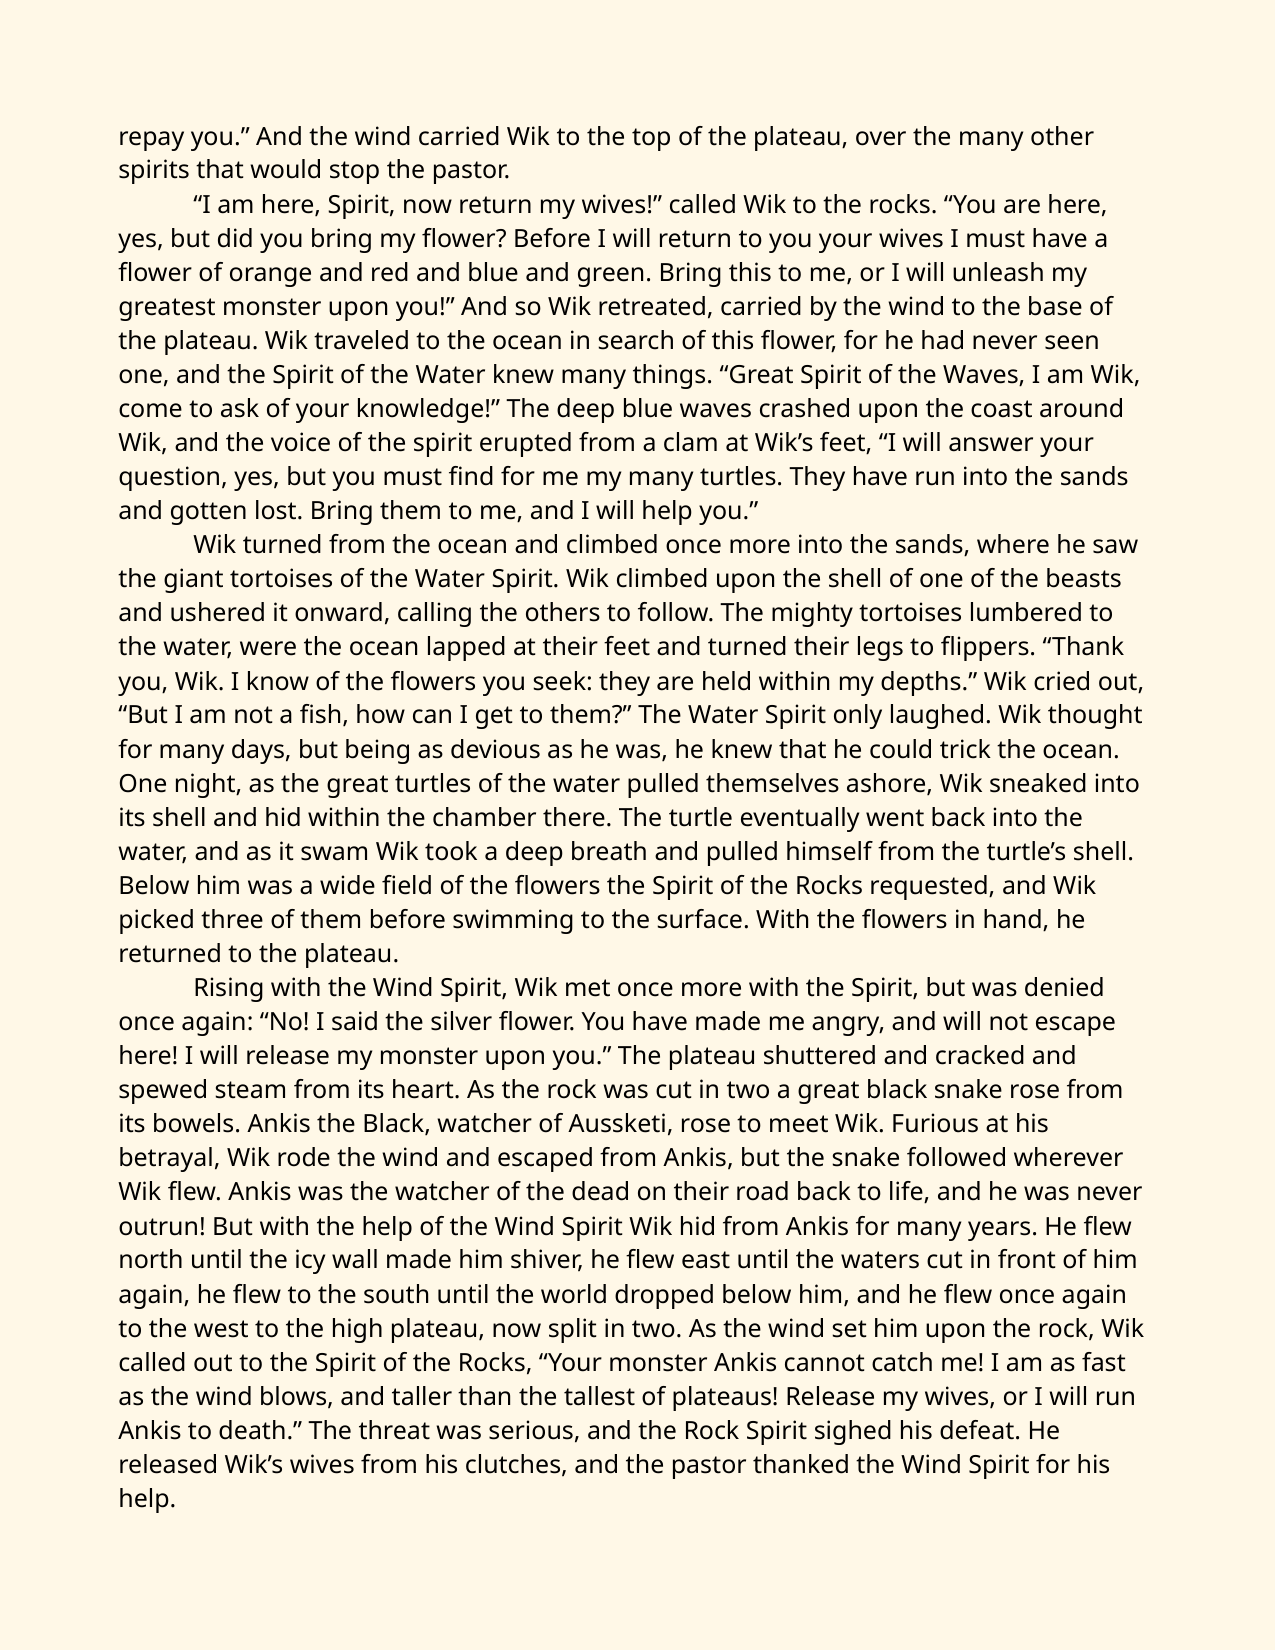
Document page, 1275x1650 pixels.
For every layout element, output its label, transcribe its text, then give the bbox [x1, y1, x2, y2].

text Rising with the Wind Spirit, Wik met once more with the Spirit, but was denied once again: “No! I said the silver flower. You have made me angry, and will not escape here! I will release my monster upon you.” The plateau shuttered and cracked and spewed steam from its heart. As the rock was cut in two a great black snake rose from its bowels. Ankis the Black, watcher of Aussketi, rose to meet Wik. Furious at his betrayal, Wik rode the wind and escaped from Ankis, but the snake followed wherever Wik flew. Ankis was the watcher of the dead on their road back to life, and he was never outrun! But with the help of the Wind Spirit Wik hid from Ankis for many years. He flew north until the icy wall made him shiver, he flew east until the waters cut in front of him again, he flew to the south until the world dropped below him, and he flew once again to the west to the high plateau, now split in two. As the wind set him upon the rock, Wik called out to the Spirit of the Rocks, “Your monster Ankis cannot catch me! I am as fast as the wind blows, and taller than the tallest of plateaus! Release my wives, or I will run Ankis to death.” The threat was serious, and the Rock Spirit sighed his defeat. He released Wik’s wives from his clutches, and the pastor thanked the Wind Spirit for his help. [118, 970, 1157, 1515]
text “I am here, Spirit, now return my wives!” called Wik to the rocks. “You are here, yes, but did you bring my flower? Before I will return to you your wives I must have a flower of orange and red and blue and green. Bring this to me, or I will unleash my greatest monster upon you!” And so Wik retreated, carried by the wind to the base of the plateau. Wik traveled to the ocean in search of this flower, for he had never seen one, and the Spirit of the Water knew many things. “Great Spirit of the Waves, I am Wik, come to ask of your knowledge!” The deep blue waves crashed upon the coast around Wik, and the voice of the spirit erupted from a clam at Wik’s feet, “I will answer your question, yes, but you must find for me my many turtles. They have run into the sands and gotten lost. Bring them to me, and I will help you.” [118, 186, 1157, 527]
text repay you.” And the wind carried Wik to the top of the plateau, over the many other spirits that would stop the pastor. [118, 118, 1157, 186]
text Wik turned from the ocean and climbed once more into the sands, where he saw the giant tortoises of the Water Spirit. Wik climbed upon the shell of one of the beasts and ushered it onward, calling the others to follow. The mighty tortoises lumbered to the water, were the ocean lapped at their feet and turned their legs to flippers. “Thank you, Wik. I know of the flowers you seek: they are held within my depths.” Wik cried out, “But I am not a fish, how can I get to them?” The Water Spirit only laughed. Wik thought for many days, but being as devious as he was, he knew that he could trick the ocean. One night, as the great turtles of the water pulled themselves ashore, Wik sneaked into its shell and hid within the chamber there. The turtle eventually went back into the water, and as it swam Wik took a deep breath and pulled himself from the turtle’s shell. Below him was a wide field of the flowers the Spirit of the Rocks requested, and Wik picked three of them before swimming to the surface. With the flowers in hand, he returned to the plateau. [118, 527, 1157, 970]
